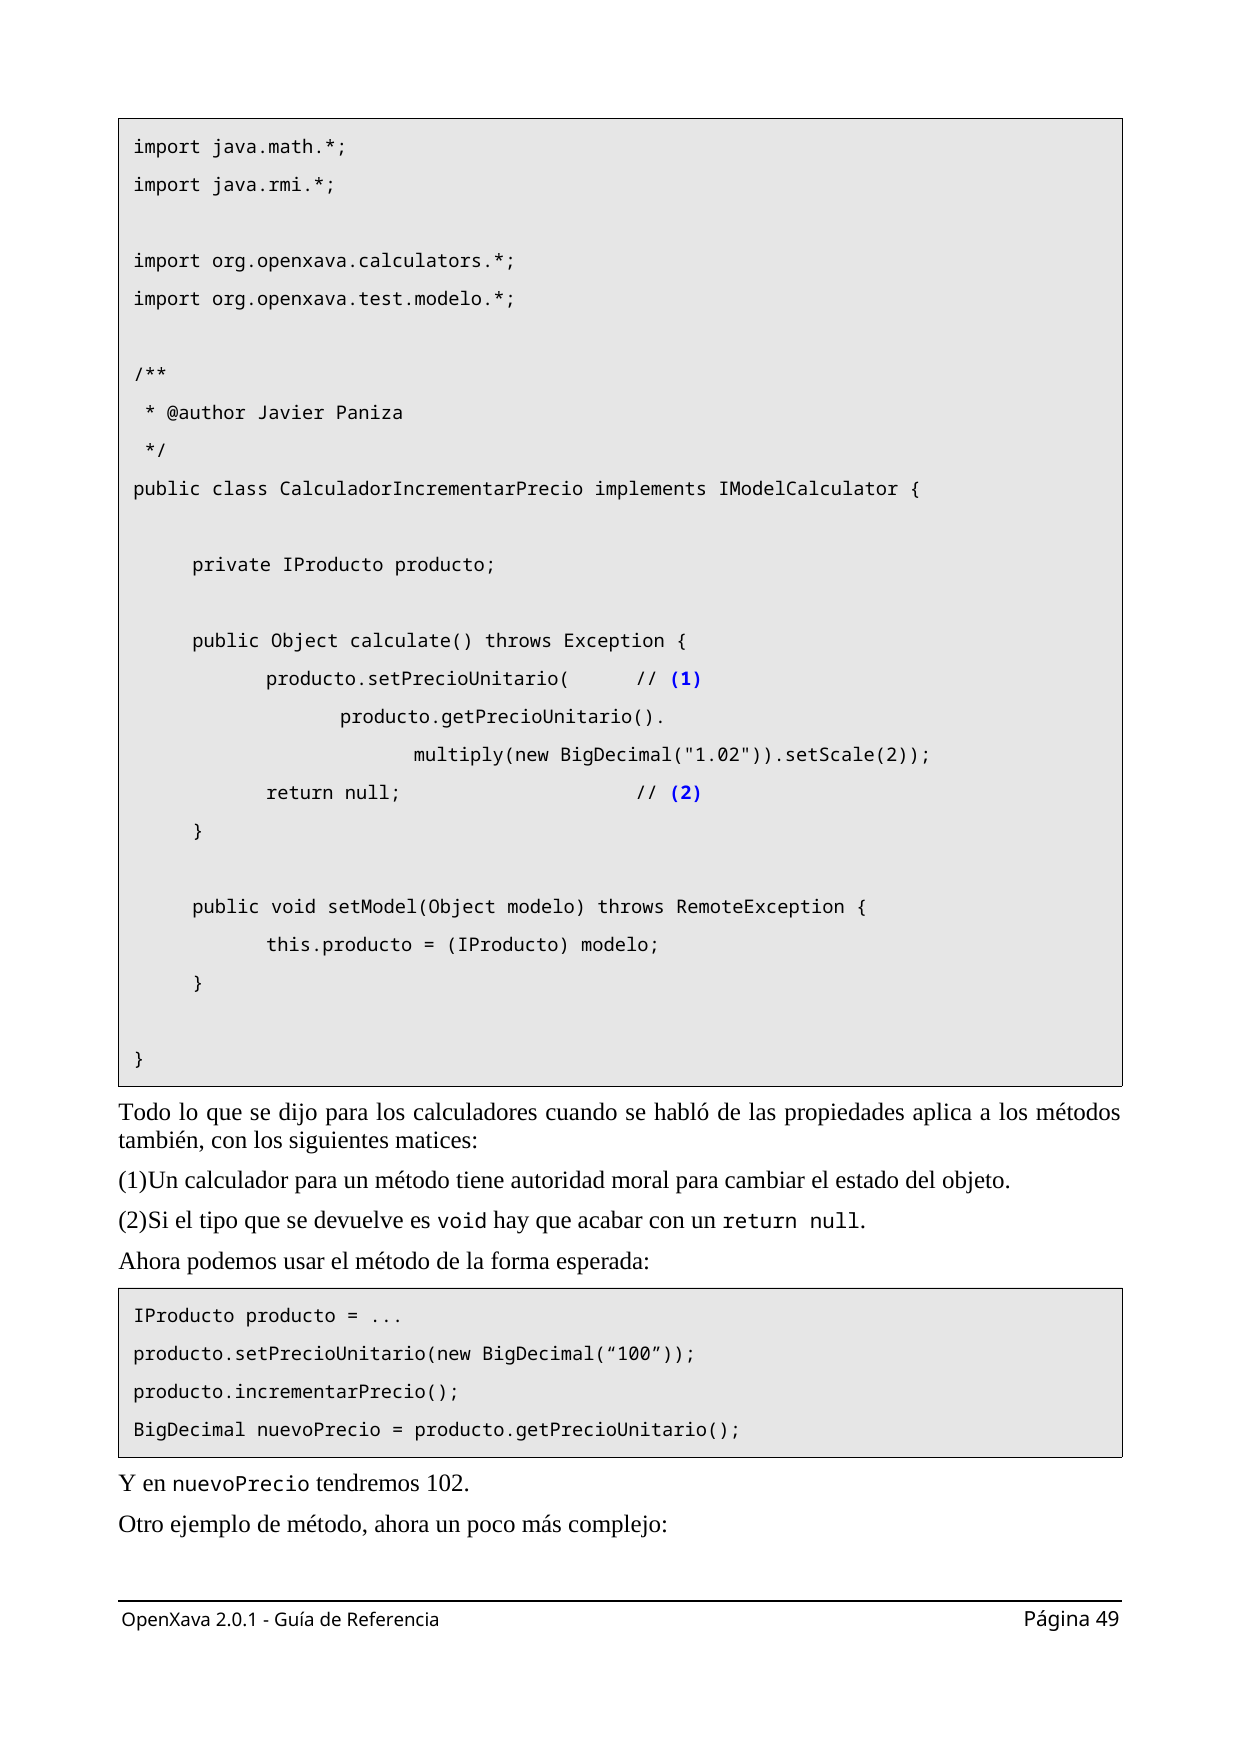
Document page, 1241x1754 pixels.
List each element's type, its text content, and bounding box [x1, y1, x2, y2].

text } [119, 1031, 1122, 1086]
text producto.setPrecioUnitario( // (1) [119, 650, 1122, 688]
text producto.incrementarPrecio(); [119, 1363, 1122, 1402]
list Si el tipo que se devuelve es void hay que acabar con un return null. [118, 1207, 1122, 1235]
text import org.openxava.calculators.*; [119, 232, 1122, 270]
text import org.openxava.test.modelo.*; [119, 270, 1122, 308]
text /** [119, 346, 1122, 384]
list Un calculador para un método tiene autoridad moral para cambiar el estado del objeto. [118, 1166, 1122, 1194]
text multiply(new BigDecimal("1.02")).setScale(2)); [119, 726, 1122, 764]
text } [119, 802, 1122, 841]
text import java.rmi.*; [119, 156, 1122, 194]
text } [119, 954, 1122, 993]
text BigDecimal nuevoPrecio = producto.getPrecioUnitario(); [119, 1402, 1122, 1457]
text public Object calculate() throws Exception { [119, 612, 1122, 650]
text Todo lo que se dijo para los calculadores cuando se habló de las propiedades aplica a los métodos también, con los siguientes matices: [118, 1098, 1122, 1154]
text producto.setPrecioUnitario(new BigDecimal(“100”)); [119, 1326, 1122, 1363]
text producto.getPrecioUnitario(). [119, 688, 1122, 726]
text return null; // (2) [119, 764, 1122, 802]
text Otro ejemplo de método, ahora un poco más complejo: [118, 1510, 1122, 1538]
text Ahora podemos usar el método de la forma esperada: [118, 1247, 1122, 1275]
text public class CalculadorIncrementarPrecio implements IModelCalculator { [119, 460, 1122, 498]
text public void setModel(Object modelo) throws RemoteException { [119, 878, 1122, 917]
text IProducto producto = ... [119, 1289, 1122, 1326]
text */ [119, 422, 1122, 460]
text private IProducto producto; [119, 536, 1122, 574]
text Y en nuevoPrecio tendremos 102. [118, 1469, 1122, 1498]
text import java.math.*; [119, 119, 1122, 156]
text this.producto = (IProducto) modelo; [119, 917, 1122, 954]
text * @author Javier Paniza [119, 384, 1122, 422]
